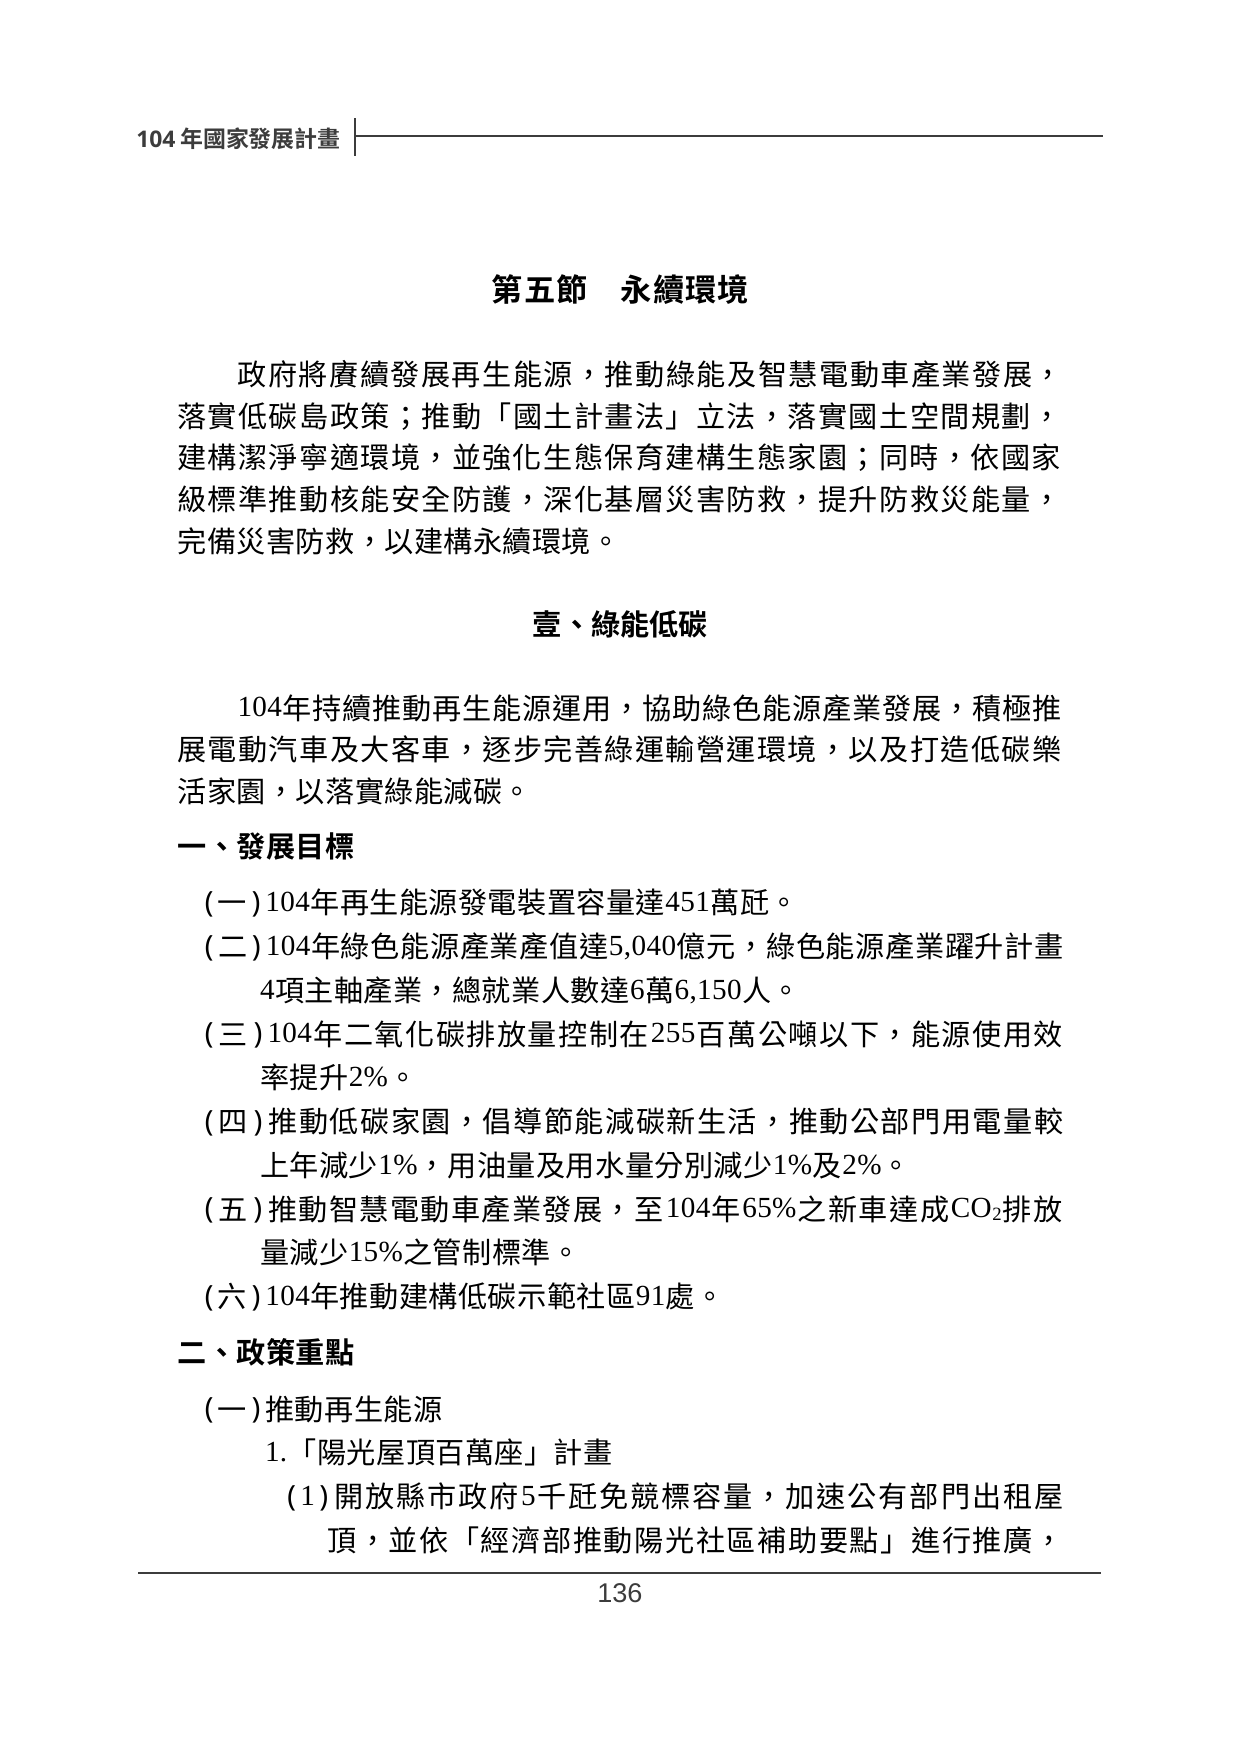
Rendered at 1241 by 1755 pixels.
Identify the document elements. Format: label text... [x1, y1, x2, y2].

text 二、政策重點 [177, 1329, 1063, 1373]
text (二)104年綠色能源產業產值達5,040億元，綠色能源產業躍升計畫4項主軸產業，總就業人數達6萬6,150人。 [200, 923, 1063, 1011]
text (一)推動再生能源 [200, 1386, 1063, 1429]
text 政府將賡續發展再生能源，推動綠能及智慧電動車產業發展，落實低碳島政策；推動「國土計畫法」立法，落實國土空間規劃，建構潔淨寧適環境，並強化生態保育建構生態家園；同時，依國家級標準推動核能安全防護，深化基層災害防救，提升防救災能量，完備災害防救，以建構永續環境。 [177, 352, 1063, 561]
text (一)104年再生能源發電裝置容量達451萬瓩。 [200, 879, 1063, 923]
text 壹、綠能低碳 [177, 602, 1063, 644]
text 一、發展目標 [177, 823, 1063, 867]
text (1)開放縣市政府5千瓩免競標容量，加速公有部門出租屋頂，並依「經濟部推動陽光社區補助要點」進行推廣， [282, 1473, 1063, 1561]
text (六)104年推動建構低碳示範社區91處。 [200, 1273, 1063, 1317]
text (四)推動低碳家園，倡導節能減碳新生活，推動公部門用電量較上年減少1%，用油量及用水量分別減少1%及2%。 [200, 1098, 1063, 1186]
text 104年持續推動再生能源運用，協助綠色能源產業發展，積極推展電動汽車及大客車，逐步完善綠運輸營運環境，以及打造低碳樂活家園，以落實綠能減碳。 [177, 686, 1063, 811]
text (三)104年二氧化碳排放量控制在255百萬公噸以下，能源使用效率提升2%。 [200, 1011, 1063, 1098]
text (五)推動智慧電動車產業發展，至104年65%之新車達成CO2排放量減少15%之管制標準。 [200, 1186, 1063, 1273]
text 第五節 永續環境 [177, 267, 1063, 308]
text 1.「陽光屋頂百萬座」計畫 [265, 1429, 1063, 1473]
